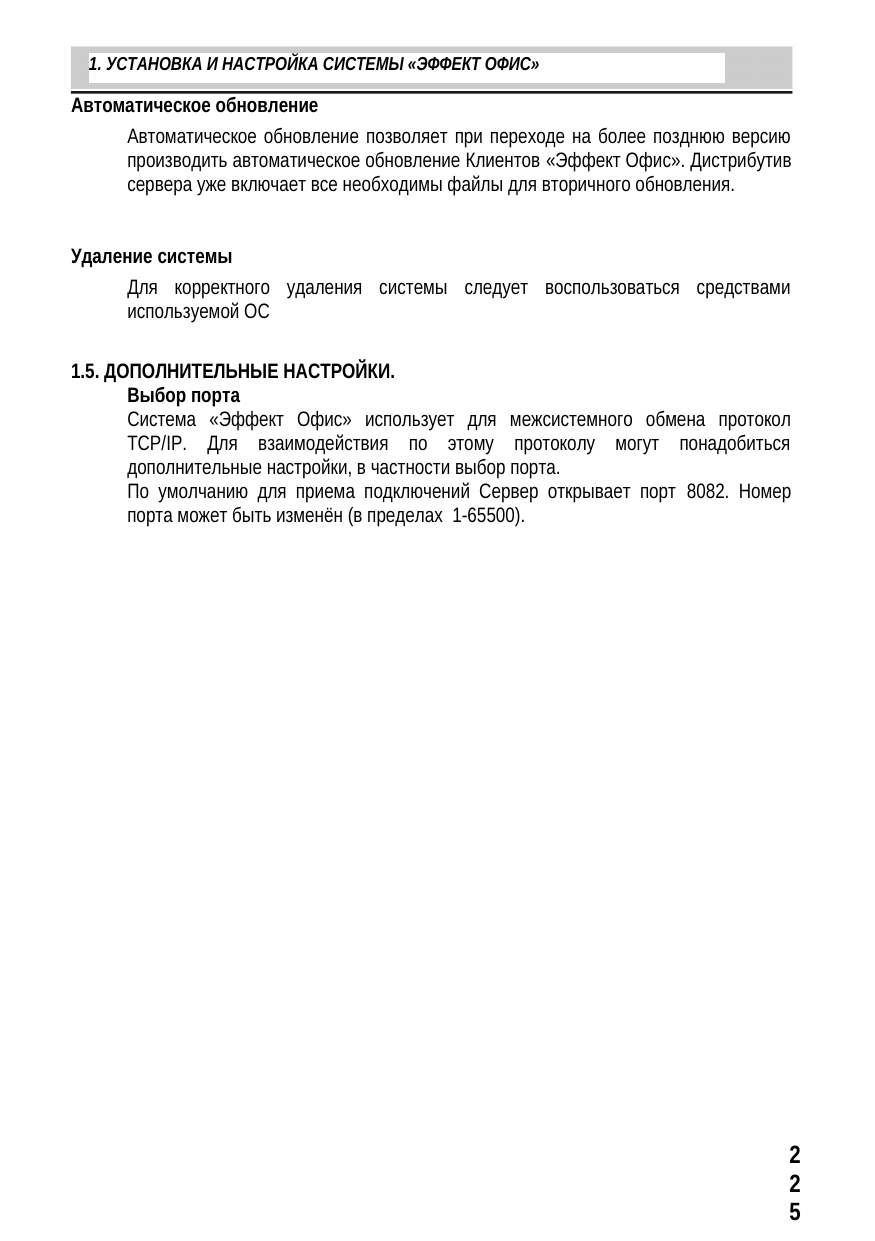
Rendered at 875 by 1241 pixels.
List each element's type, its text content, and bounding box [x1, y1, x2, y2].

text Система «Эффект Офис» использует для межсистемного обмена протокол TCP/IP. Для взаимодействия по этому протоколу могут понадобиться дополнительные настройки, в частности выбор порта. [127, 407, 791, 479]
subtitle Удаление системы [71, 244, 791, 268]
text По умолчанию для приема подключений Сервер открывает порт 8082. Номер порта может быть изменён (в пределах 1-65500). [127, 479, 791, 527]
subtitle Автоматическое обновление [71, 94, 791, 117]
text Автоматическое обновление позволяет при переходе на более позднюю версию производить автоматическое обновление Клиентов «Эффект Офис». Дистрибутив сервера уже включает все необходимы файлы для вторичного обновления. [127, 124, 791, 196]
text Для корректного удаления системы следует воспользоваться средствами используемой ОС [127, 275, 791, 323]
subtitle Выбор порта [127, 383, 791, 407]
subtitle 1.5. Дополнительные настройки. [71, 359, 791, 383]
